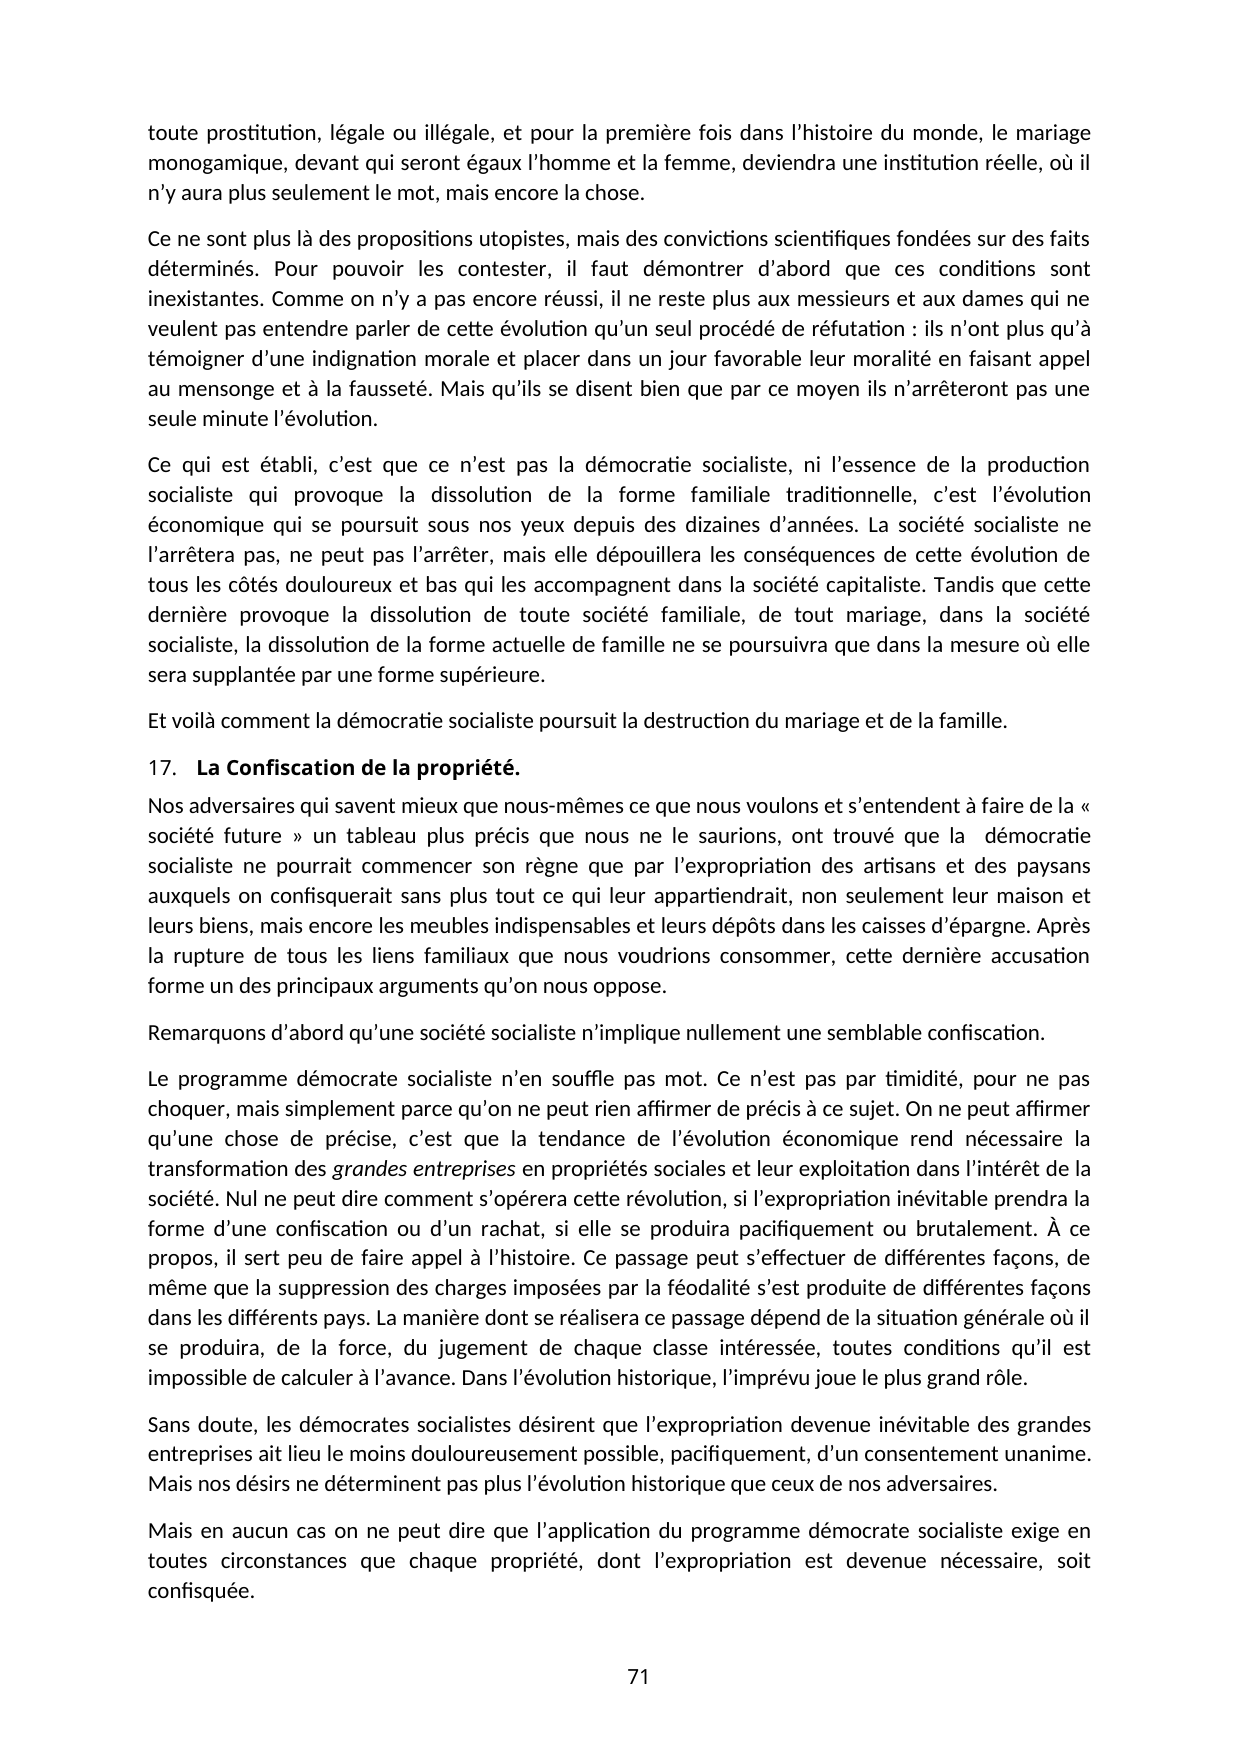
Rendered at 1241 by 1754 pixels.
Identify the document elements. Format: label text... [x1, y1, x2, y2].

subtitle La Confiscation de la propriété. [148, 753, 1093, 781]
text Nos adversaires qui savent mieux que nous-mêmes ce que nous voulons et s’entendent à faire de la « société future » un tableau plus précis que nous ne le saurions, ont trouvé que la démocratie socialiste ne pourrait commencer son règne que par l’expropriation des artisans et des paysans auxquels on confisquerait sans plus tout ce qui leur appartiendrait, non seulement leur maison et leurs biens, mais encore les meubles indispensables et leurs dépôts dans les caisses d’épargne. Après la rupture de tous les liens familiaux que nous voudrions consommer, cette dernière accusation forme un des principaux arguments qu’on nous oppose. [148, 792, 1093, 999]
text Le programme démocrate socialiste n’en souffle pas mot. Ce n’est pas par timidité, pour ne pas choquer, mais simplement parce qu’on ne peut rien affirmer de précis à ce sujet. On ne peut affirmer qu’une chose de précise, c’est que la tendance de l’évolution économique rend nécessaire la transformation des grandes entreprises en propriétés sociales et leur exploitation dans l’intérêt de la société. Nul ne peut dire comment s’opérera cette révolution, si l’expropriation inévitable prendra la forme d’une confiscation ou d’un rachat, si elle se produira pacifiquement ou brutalement. À ce propos, il sert peu de faire appel à l’histoire. Ce passage peut s’effectuer de différentes façons, de même que la suppression des charges imposées par la féodalité s’est produite de différentes façons dans les différents pays. La manière dont se réalisera ce passage dépend de la situation générale où il se produira, de la force, du jugement de chaque classe intéressée, toutes conditions qu’il est impossible de calculer à l’avance. Dans l’évolution historique, l’imprévu joue le plus grand rôle. [148, 1064, 1093, 1391]
text Remarquons d’abord qu’une société socialiste n’implique nullement une semblable confiscation. [148, 1018, 1093, 1046]
text Ce qui est établi, c’est que ce n’est pas la démocratie socialiste, ni l’essence de la production socialiste qui provoque la dissolution de la forme familiale traditionnelle, c’est l’évolution économique qui se poursuit sous nos yeux depuis des dizaines d’années. La société socialiste ne l’arrêtera pas, ne peut pas l’arrêter, mais elle dépouillera les conséquences de cette évolution de tous les côtés douloureux et bas qui les accompagnent dans la société capitaliste. Tandis que cette dernière provoque la dissolution de toute société familiale, de tout mariage, dans la société socialiste, la dissolution de la forme actuelle de famille ne se poursuivra que dans la mesure où elle sera supplantée par une forme supérieure. [148, 450, 1093, 688]
text Et voilà comment la démocratie socialiste poursuit la destruction du mariage et de la famille. [148, 706, 1093, 734]
text Sans doute, les démocrates socialistes désirent que l’expropriation devenue inévitable des grandes entreprises ait lieu le moins douloureusement possible, pacifi­quement, d’un consentement unanime. Mais nos désirs ne déterminent pas plus l’évolution historique que ceux de nos adversaires. [148, 1410, 1093, 1497]
text toute prostitution, légale ou illégale, et pour la première fois dans l’histoire du monde, le mariage monogamique, devant qui seront égaux l’homme et la femme, deviendra une institution réelle, où il n’y aura plus seulement le mot, mais encore la chose. [148, 118, 1093, 206]
text Ce ne sont plus là des propositions utopistes, mais des convictions scientifiques fondées sur des faits déterminés. Pour pouvoir les contester, il faut démontrer d’abord que ces conditions sont inexistantes. Comme on n’y a pas encore réussi, il ne reste plus aux messieurs et aux dames qui ne veulent pas entendre parler de cette évolution qu’un seul procédé de réfutation : ils n’ont plus qu’à témoigner d’une indignation morale et placer dans un jour favorable leur moralité en faisant appel au mensonge et à la fausseté. Mais qu’ils se disent bien que par ce moyen ils n’arrêteront pas une seule minute l’évolution. [148, 224, 1093, 432]
text Mais en aucun cas on ne peut dire que l’application du programme démocrate socialiste exige en toutes circonstances que chaque propriété, dont l’expropriation est devenue nécessaire, soit confisquée. [148, 1516, 1093, 1604]
